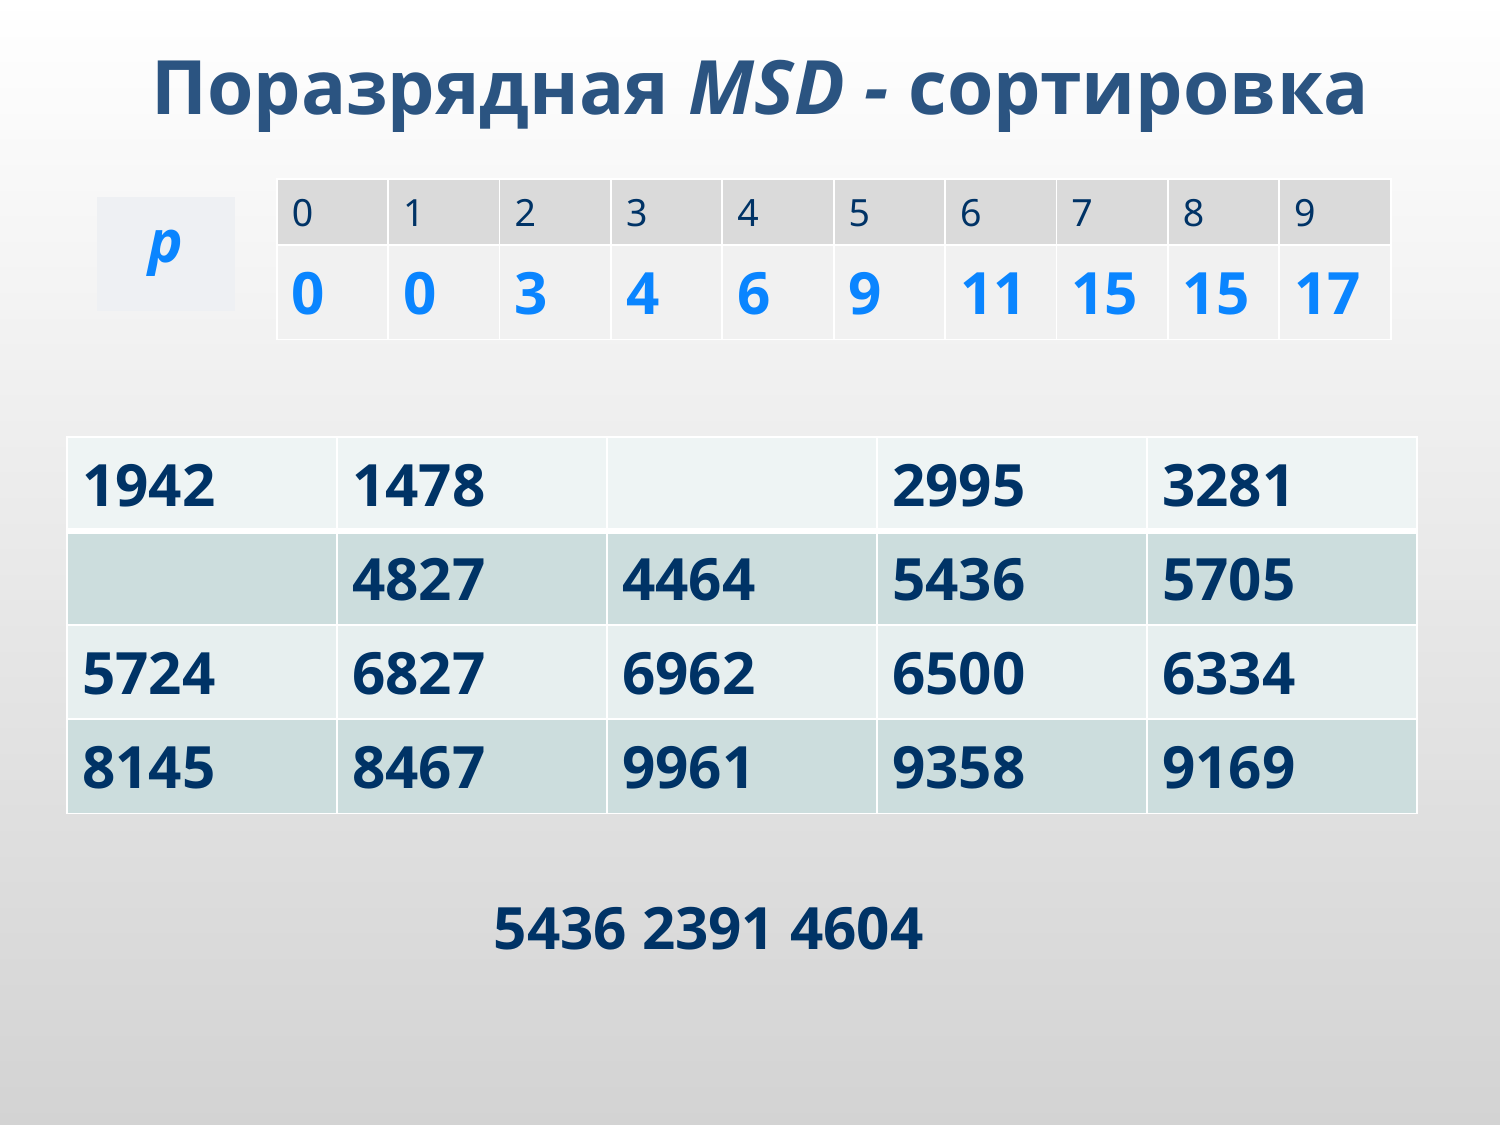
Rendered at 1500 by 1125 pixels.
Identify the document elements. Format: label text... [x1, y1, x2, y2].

table_cell [68, 534, 336, 624]
table_cell 9358 [878, 720, 1146, 813]
table_header 4 [723, 180, 833, 244]
text_box Поразрядная MSD - сортировка [85, 47, 1436, 123]
table_cell 4827 [338, 534, 606, 624]
table_header [608, 438, 876, 528]
table_cell 11 [946, 246, 1056, 339]
text_box p [97, 197, 235, 311]
table_header 1942 [68, 438, 336, 528]
table_cell 4 [612, 246, 721, 339]
table_cell 17 [1280, 246, 1390, 339]
table_header 3 [612, 180, 721, 244]
table_header 3281 [1148, 438, 1416, 528]
table_cell 15 [1169, 246, 1278, 339]
table_cell 5705 [1148, 534, 1416, 624]
table_cell 6334 [1148, 626, 1416, 718]
table_cell 6 [723, 246, 833, 339]
table_cell 6827 [338, 626, 606, 718]
table_cell 6500 [878, 626, 1146, 718]
table_cell 0 [278, 246, 387, 339]
text_box 5436 2391 4604 [0, 883, 1433, 969]
table_header 1 [389, 180, 499, 244]
table_header 0 [278, 180, 387, 244]
table_cell 8145 [68, 720, 336, 813]
table_header 1478 [338, 438, 606, 528]
table_header 8 [1169, 180, 1278, 244]
table_cell 3 [500, 246, 610, 339]
table_header 9 [1280, 180, 1390, 244]
table_cell 9 [835, 246, 944, 339]
table_header 2995 [878, 438, 1146, 528]
table_cell 5724 [68, 626, 336, 718]
table_header 6 [946, 180, 1056, 244]
table_header 2 [500, 180, 610, 244]
table_cell 9169 [1148, 720, 1416, 813]
table_cell 4464 [608, 534, 876, 624]
table_cell 8467 [338, 720, 606, 813]
table_cell 5436 [878, 534, 1146, 624]
table_header 5 [835, 180, 944, 244]
table_cell 0 [389, 246, 499, 339]
table_cell 9961 [608, 720, 876, 813]
table_cell 6962 [608, 626, 876, 718]
table_header 7 [1057, 180, 1167, 244]
table_cell 15 [1057, 246, 1167, 339]
